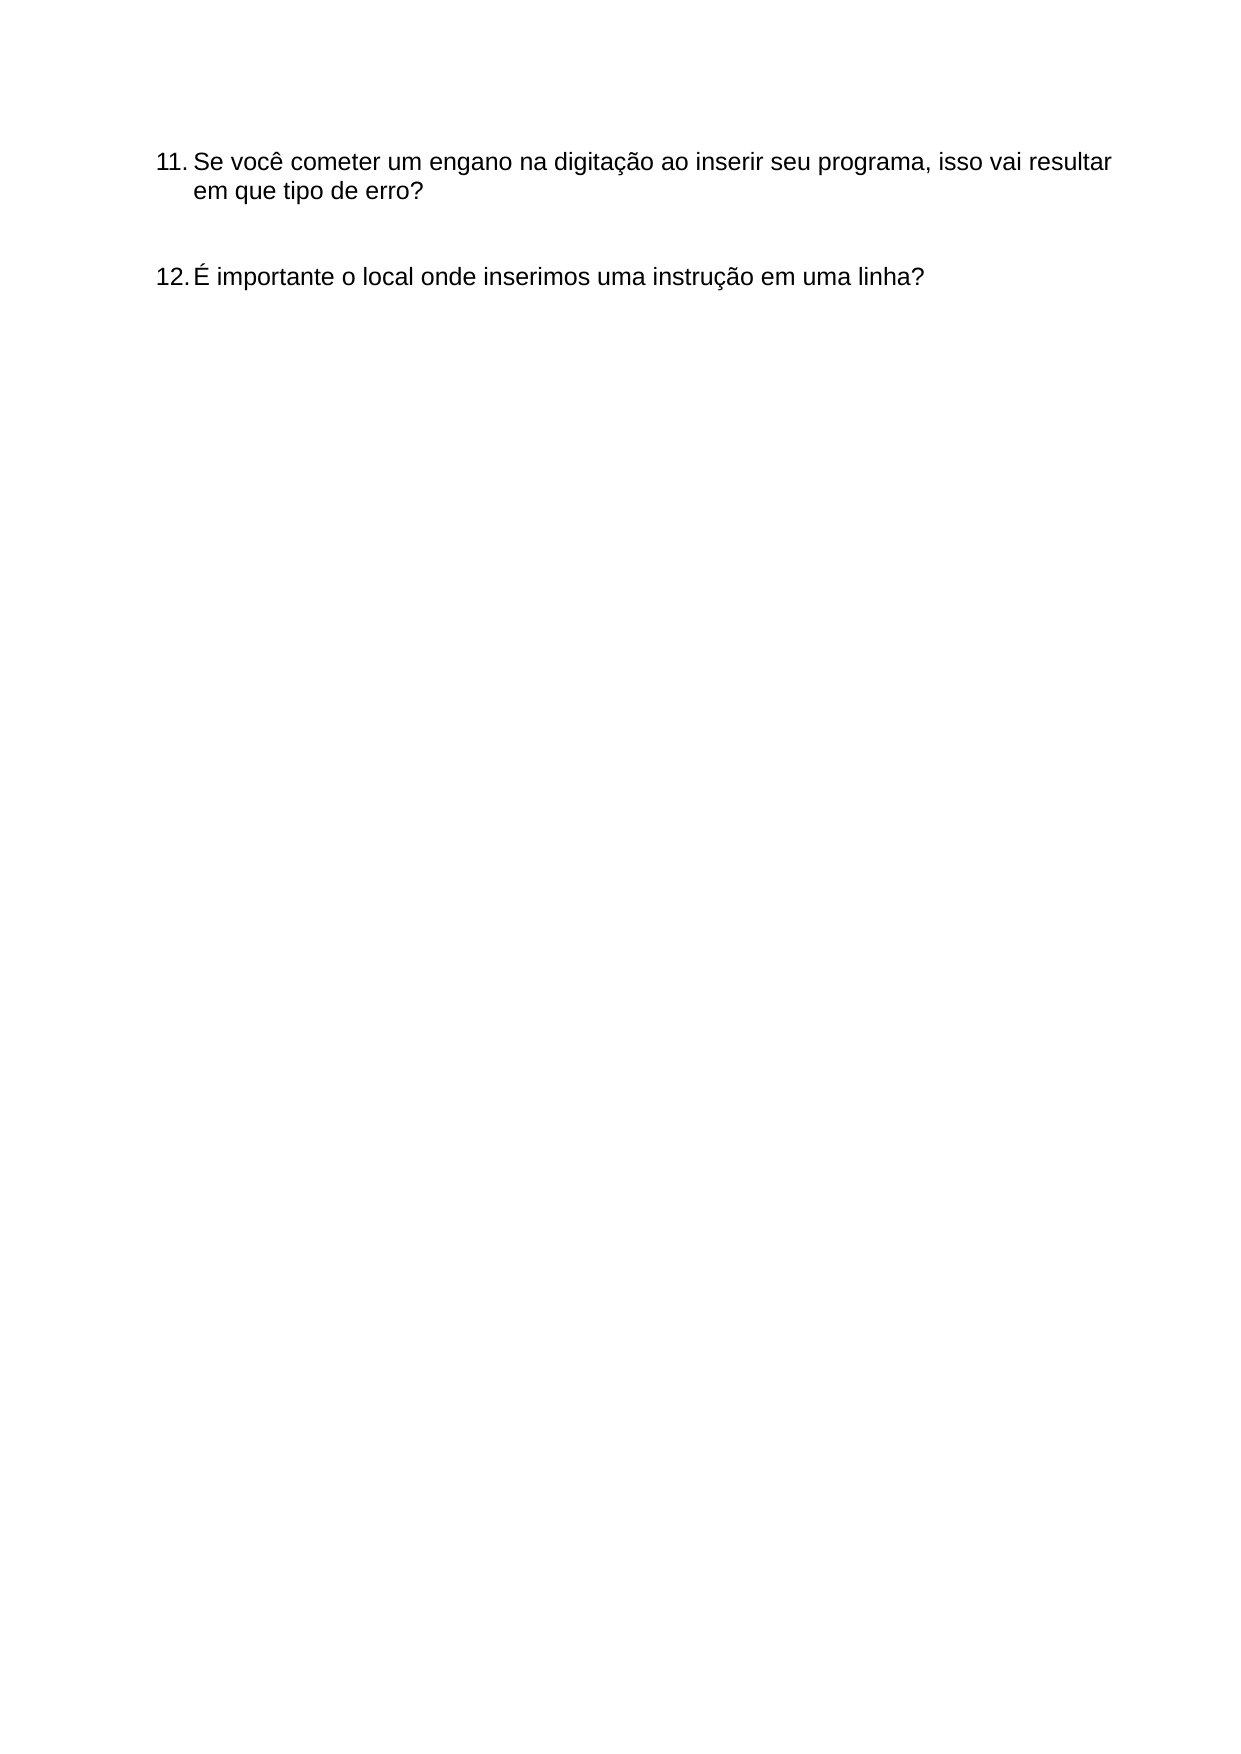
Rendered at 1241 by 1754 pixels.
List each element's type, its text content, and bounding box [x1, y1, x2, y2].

list É importante o local onde inserimos uma instrução em uma linha? [156, 262, 1122, 291]
list Se você cometer um engano na digitação ao inserir seu programa, isso vai resultar em que tipo de erro? [156, 147, 1122, 204]
